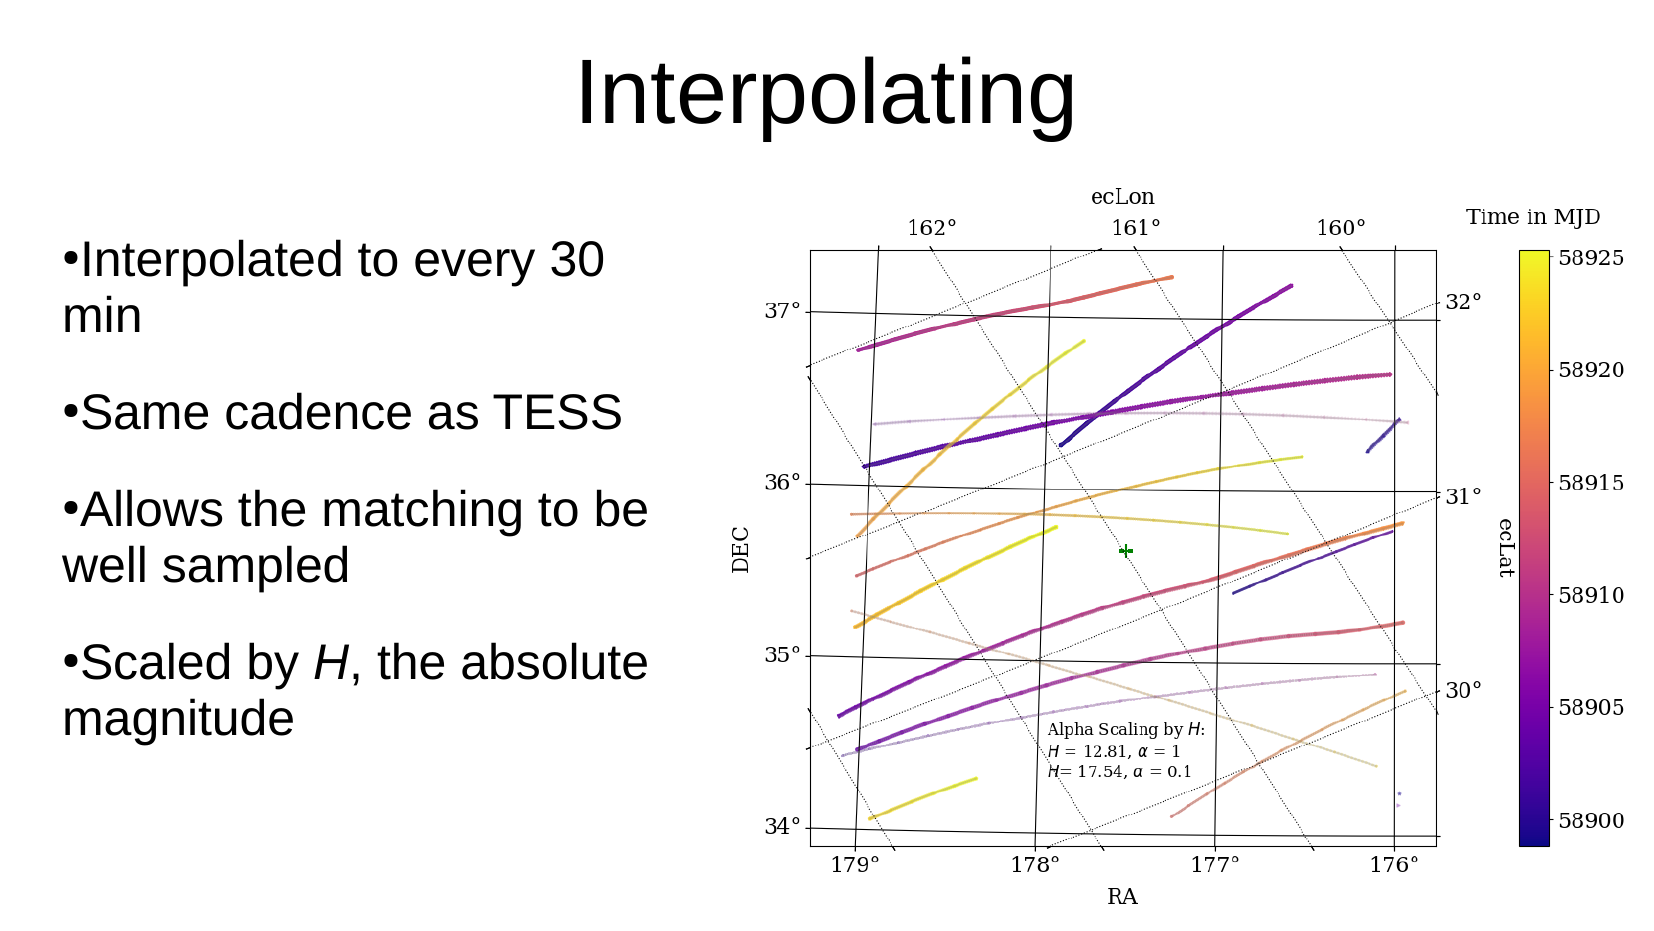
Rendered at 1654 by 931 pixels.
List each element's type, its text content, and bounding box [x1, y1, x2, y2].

title Interpolating [82, 9, 1571, 165]
picture [708, 164, 1654, 931]
text_box Interpolated to every 30 min Same cadence as TESS Allows the matching to be well sampled Scaled by H, the absolute magnitude [47, 224, 709, 899]
